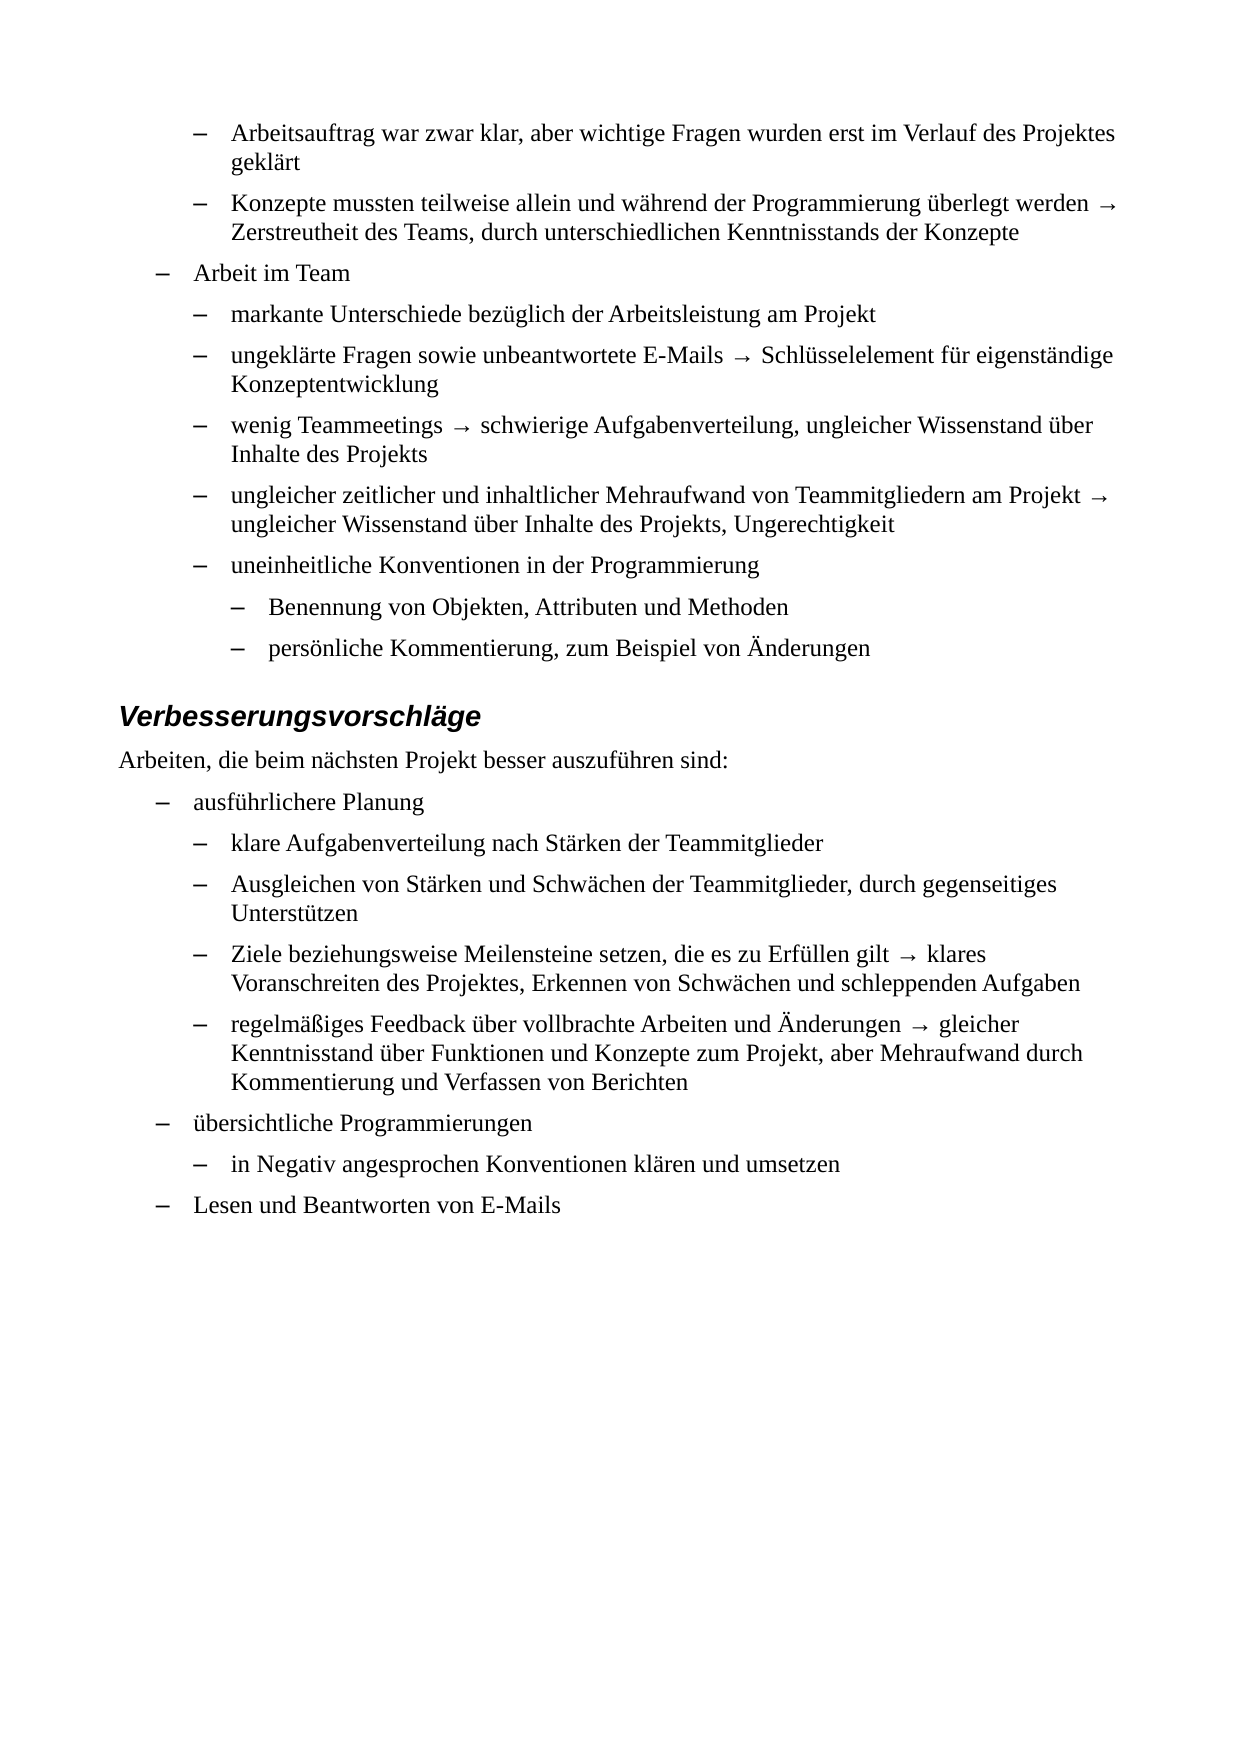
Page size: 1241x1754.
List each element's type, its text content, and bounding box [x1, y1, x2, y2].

list Arbeit im Team [156, 258, 1122, 287]
list Lesen und Beantworten von E-Mails [156, 1190, 1122, 1219]
list Benennung von Objekten, Attributen und Methoden [231, 592, 1122, 621]
text Arbeiten, die beim nächsten Projekt besser auszuführen sind: [118, 745, 1122, 774]
list Ausgleichen von Stärken und Schwächen der Teammitglieder, durch gegenseitiges Unterstützen [193, 869, 1122, 927]
list wenig Teammeetings → schwierige Aufgabenverteilung, ungleicher Wissenstand über Inhalte des Projekts [193, 411, 1122, 468]
list übersichtliche Programmierungen [156, 1108, 1122, 1137]
list ungeklärte Fragen sowie unbeantwortete E-Mails → Schlüsselelement für eigenständige Konzeptentwicklung [193, 341, 1122, 398]
list uneinheitliche Konventionen in der Programmierung [193, 551, 1122, 579]
subtitle Verbesserungsvorschläge [118, 699, 1122, 733]
list Arbeitsauftrag war zwar klar, aber wichtige Fragen wurden erst im Verlauf des Projektes geklärt [193, 118, 1122, 176]
list ungleicher zeitlicher und inhaltlicher Mehraufwand von Teammitgliedern am Projekt → ungleicher Wissenstand über Inhalte des Projekts, Ungerechtigkeit [193, 481, 1122, 538]
list regelmäßiges Feedback über vollbrachte Arbeiten und Änderungen → gleicher Kenntnisstand über Funktionen und Konzepte zum Projekt, aber Mehraufwand durch Kommentierung und Verfassen von Berichten [193, 1009, 1122, 1095]
list ausführlichere Planung [156, 787, 1122, 815]
list in Negativ angesprochen Konventionen klären und umsetzen [193, 1149, 1122, 1178]
list klare Aufgabenverteilung nach Stärken der Teammitglieder [193, 828, 1122, 857]
list persönliche Kommentierung, zum Beispiel von Änderungen [231, 633, 1122, 662]
list Ziele beziehungsweise Meilensteine setzen, die es zu Erfüllen gilt → klares Voranschreiten des Projektes, Erkennen von Schwächen und schleppenden Aufgaben [193, 939, 1122, 997]
list markante Unterschiede bezüglich der Arbeitsleistung am Projekt [193, 299, 1122, 328]
list Konzepte mussten teilweise allein und während der Programmierung überlegt werden → Zerstreutheit des Teams, durch unterschiedlichen Kenntnisstands der Konzepte [193, 188, 1122, 246]
